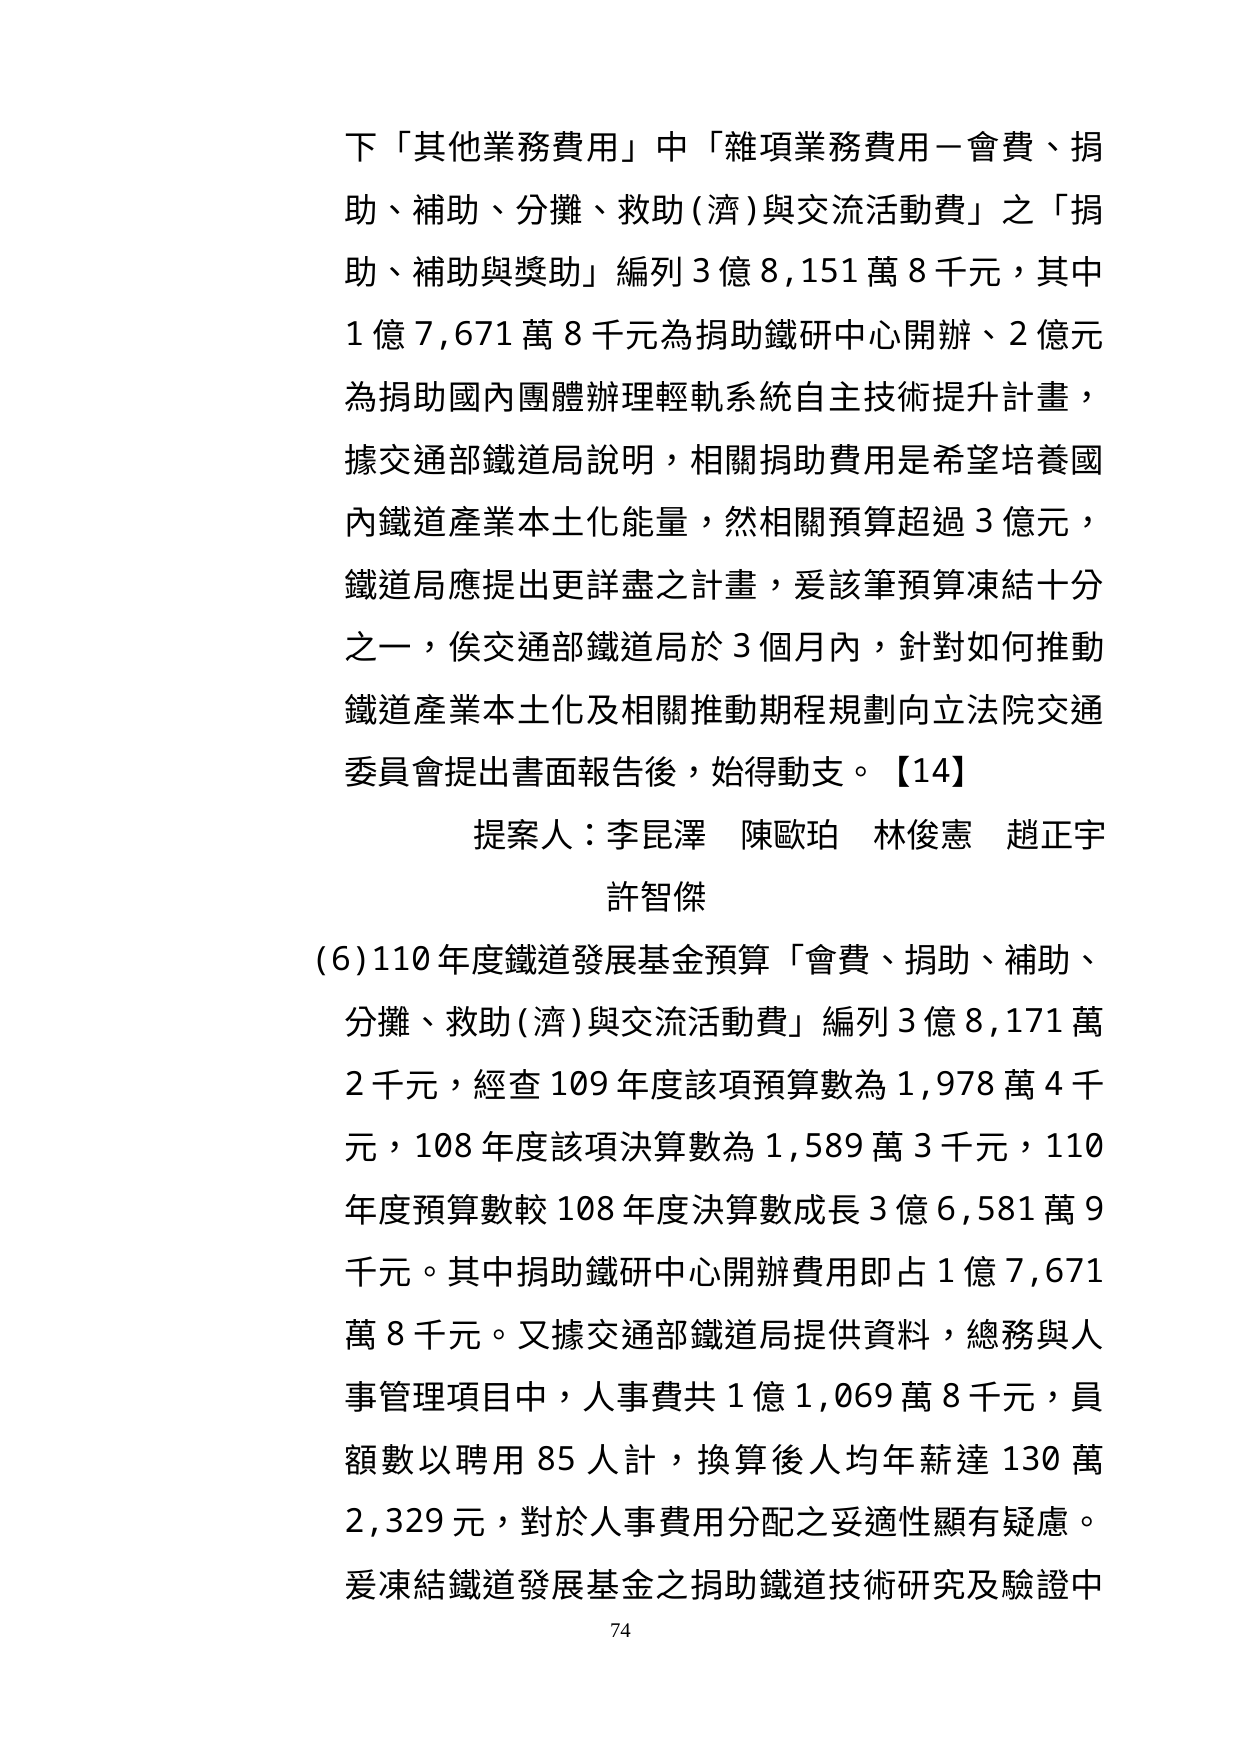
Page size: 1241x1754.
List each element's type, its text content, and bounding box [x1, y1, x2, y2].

text 下「其他業務費用」中「雜項業務費用－會費、捐助、補助、分攤、救助(濟)與交流活動費」之「捐助、補助與獎助」編列3億8,151萬8千元，其中1億7,671萬8千元為捐助鐵研中心開辦、2億元為捐助國內團體辦理輕軌系統自主技術提升計畫，據交通部鐵道局說明，相關捐助費用是希望培養國內鐵道產業本土化能量，然相關預算超過3億元，鐵道局應提出更詳盡之計畫，爰該筆預算凍結十分之一，俟交通部鐵道局於3個月內，針對如何推動鐵道產業本土化及相關推動期程規劃向立法院交通委員會提出書面報告後，始得動支。【14】 [311, 103, 1104, 791]
text 提案人：李昆澤 陳歐珀 林俊憲 趙正宇 許智傑 [473, 791, 1117, 916]
text (6)110年度鐵道發展基金預算「會費、捐助、補助、分攤、救助(濟)與交流活動費」編列3億8,171萬2千元，經查109年度該項預算數為1,978萬4千元，108年度該項決算數為1,589萬3千元，110年度預算數較108年度決算數成長3億6,581萬9千元。其中捐助鐵研中心開辦費用即占1億7,671萬8千元。又據交通部鐵道局提供資料，總務與人事管理項目中，人事費共1億1,069萬8千元，員額數以聘用85人計，換算後人均年薪達130萬2,329元，對於人事費用分配之妥適性顯有疑慮。爰凍結鐵道發展基金之捐助鐵道技術研究及驗證中 [311, 916, 1104, 1603]
